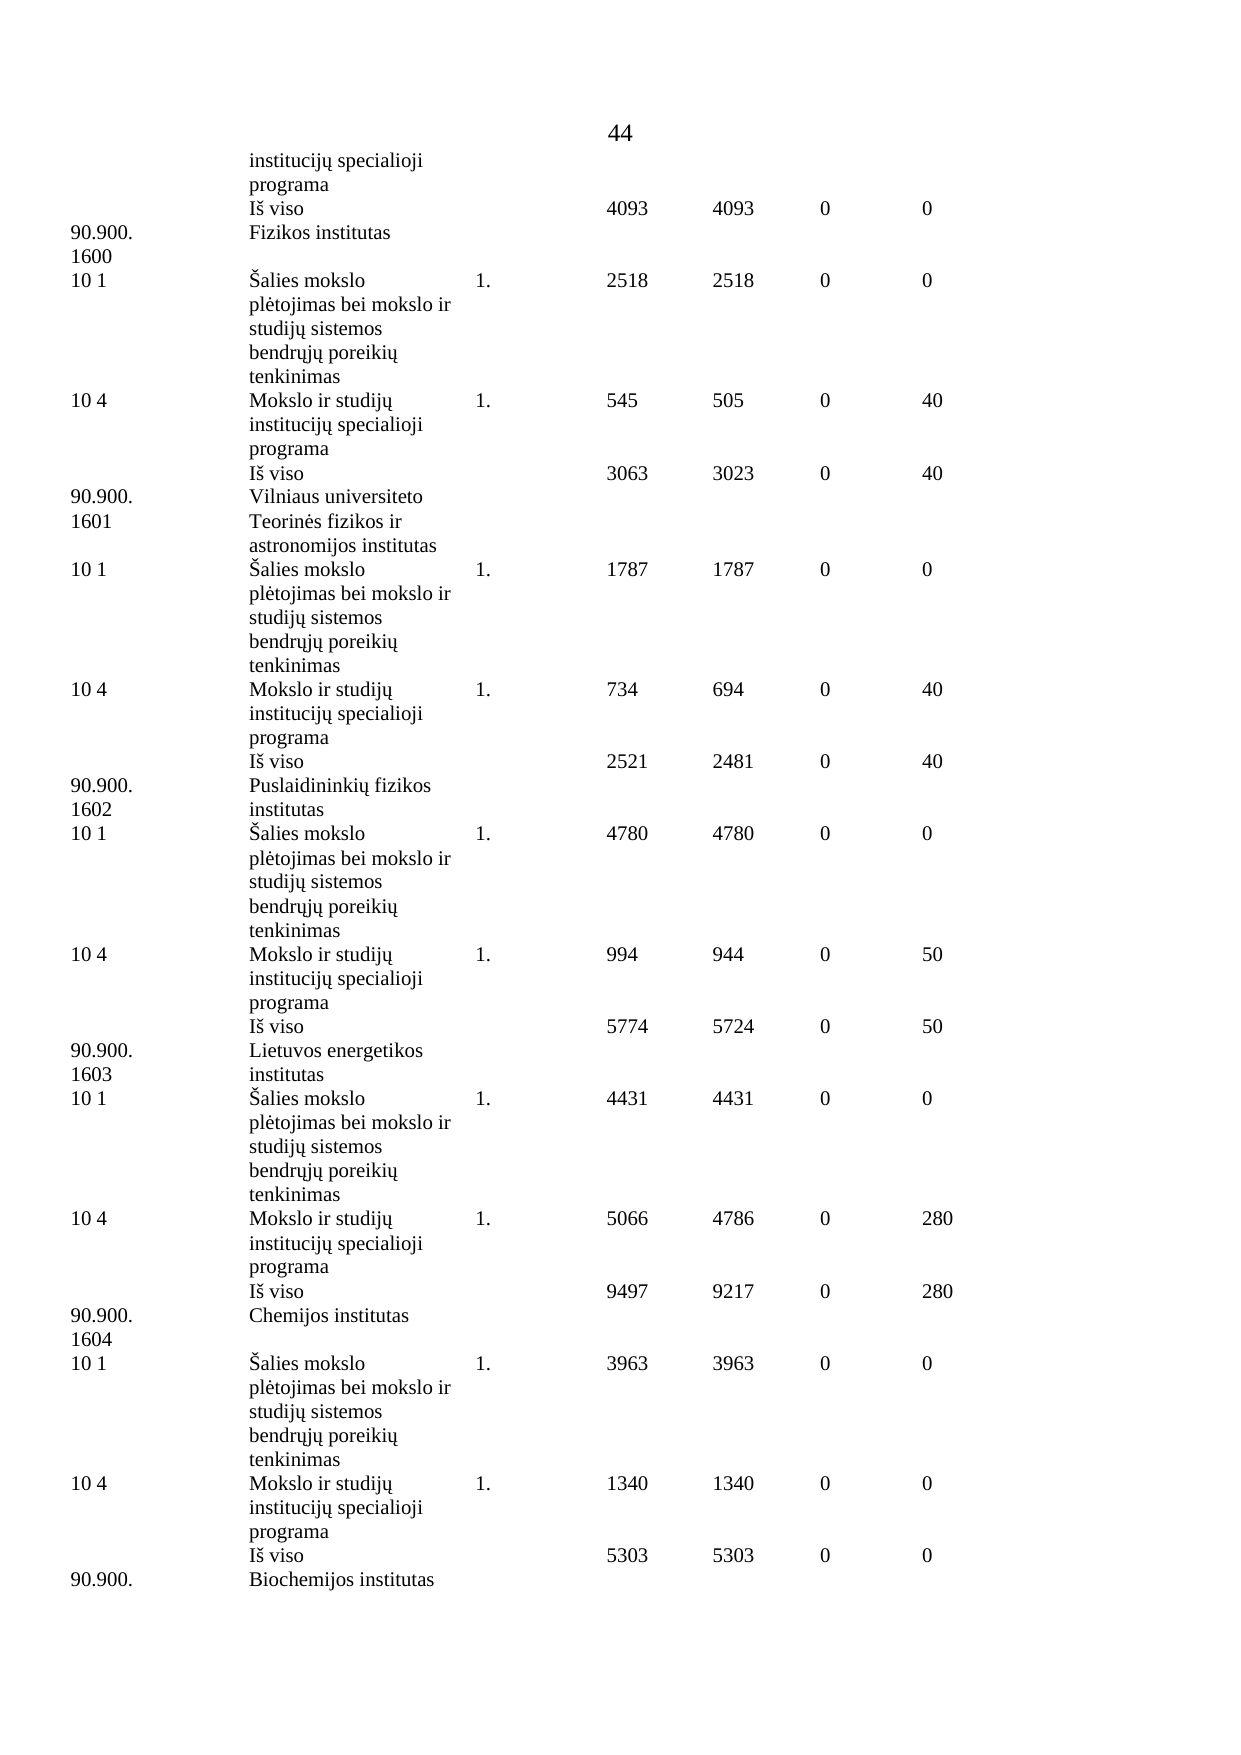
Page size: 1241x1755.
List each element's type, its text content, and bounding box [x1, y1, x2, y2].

table_cell [809, 773, 911, 797]
table_cell 2518 [701, 268, 809, 388]
table_cell Iš viso [238, 749, 464, 773]
table_cell Iš viso [238, 1279, 464, 1303]
table_cell [911, 244, 1064, 268]
table_cell 0 [911, 1543, 1064, 1567]
table_cell [911, 773, 1064, 797]
table_cell Chemijos institutas [238, 1303, 464, 1327]
table_cell 50 [911, 1014, 1064, 1038]
table_cell [911, 1062, 1064, 1086]
table_cell [238, 244, 464, 268]
table_cell institucijų specialioji programa [238, 148, 464, 196]
table_cell 0 [911, 1351, 1064, 1471]
table_cell [701, 1327, 809, 1351]
table_cell [911, 797, 1064, 821]
table_cell [238, 1327, 464, 1351]
table_cell [59, 1543, 238, 1567]
table_cell [701, 1038, 809, 1062]
table_cell Iš viso [238, 196, 464, 220]
table_cell 0 [911, 196, 1064, 220]
table_cell 1. [464, 1351, 595, 1471]
table_cell 90.900. [59, 220, 238, 244]
table_cell 1. [464, 942, 595, 1014]
table_cell [911, 509, 1064, 557]
table_cell 10 1 [59, 1086, 238, 1206]
table_cell 0 [809, 557, 911, 677]
table_cell Vilniaus universiteto [238, 485, 464, 508]
table_cell 1601 [59, 509, 238, 557]
table_cell [701, 1567, 809, 1591]
table_cell 3963 [701, 1351, 809, 1471]
table_cell Mokslo ir studijų institucijų specialioji programa [238, 677, 464, 749]
table_cell [464, 1014, 595, 1038]
table_cell [809, 1303, 911, 1327]
table_cell [464, 1062, 595, 1086]
table_cell 40 [911, 677, 1064, 749]
table_cell [911, 148, 1064, 196]
table_cell 1. [464, 1471, 595, 1543]
table_cell [701, 1062, 809, 1086]
table_cell 5774 [595, 1014, 701, 1038]
table_cell 734 [595, 677, 701, 749]
table_cell 0 [809, 1279, 911, 1303]
table_cell 505 [701, 388, 809, 460]
table_cell 0 [911, 268, 1064, 388]
table_cell 0 [911, 557, 1064, 677]
table_cell [595, 773, 701, 797]
table_cell 0 [809, 942, 911, 1014]
table_cell [464, 220, 595, 244]
table_cell Iš viso [238, 1543, 464, 1567]
table_cell 2518 [595, 268, 701, 388]
table_cell [595, 509, 701, 557]
table_cell 40 [911, 749, 1064, 773]
table_cell 1. [464, 268, 595, 388]
table_cell [595, 797, 701, 821]
table_cell [464, 797, 595, 821]
table_cell 10 4 [59, 1471, 238, 1543]
table_cell [595, 148, 701, 196]
table_cell [59, 1279, 238, 1303]
table_cell 1603 [59, 1062, 238, 1086]
table_cell [911, 1303, 1064, 1327]
table_cell 4431 [701, 1086, 809, 1206]
table_cell [464, 148, 595, 196]
table_cell 5303 [701, 1543, 809, 1567]
table_cell Šalies mokslo plėtojimas bei mokslo ir studijų sistemos bendrųjų poreikių tenkinimas [238, 1351, 464, 1471]
table_cell 1. [464, 821, 595, 942]
table_cell 1787 [595, 557, 701, 677]
table_cell [595, 1062, 701, 1086]
table_cell 0 [809, 821, 911, 942]
table_cell 4093 [595, 196, 701, 220]
table_cell 1787 [701, 557, 809, 677]
table_cell 40 [911, 388, 1064, 460]
table_cell [701, 220, 809, 244]
table_cell [809, 220, 911, 244]
table_cell [464, 1279, 595, 1303]
table_cell 1340 [595, 1471, 701, 1543]
table_cell Biochemijos institutas [238, 1567, 464, 1591]
table_cell 545 [595, 388, 701, 460]
table_cell [701, 485, 809, 508]
table_cell 0 [809, 1471, 911, 1543]
table_cell Mokslo ir studijų institucijų specialioji programa [238, 1471, 464, 1543]
table_cell 280 [911, 1206, 1064, 1278]
table_cell 90.900. [59, 773, 238, 797]
table_cell [59, 460, 238, 484]
table_cell 10 4 [59, 677, 238, 749]
table_cell 2481 [701, 749, 809, 773]
table_cell 0 [809, 1086, 911, 1206]
table_cell [595, 1303, 701, 1327]
table_cell [809, 509, 911, 557]
table_cell 3063 [595, 460, 701, 484]
table_cell 10 1 [59, 1351, 238, 1471]
table_cell [595, 1038, 701, 1062]
table_cell [809, 244, 911, 268]
table_cell 10 4 [59, 942, 238, 1014]
table_cell institutas [238, 1062, 464, 1086]
table_cell [464, 1327, 595, 1351]
table_cell 0 [809, 388, 911, 460]
table_cell [595, 244, 701, 268]
table_cell [911, 485, 1064, 508]
table_cell Mokslo ir studijų institucijų specialioji programa [238, 388, 464, 460]
table_cell 3023 [701, 460, 809, 484]
table_cell [809, 1567, 911, 1591]
table_cell [464, 1038, 595, 1062]
table_cell 5066 [595, 1206, 701, 1278]
table_cell 994 [595, 942, 701, 1014]
table_cell 90.900. [59, 485, 238, 508]
table_cell 1600 [59, 244, 238, 268]
table_cell 1. [464, 1206, 595, 1278]
table_cell Fizikos institutas [238, 220, 464, 244]
table_cell 1. [464, 557, 595, 677]
table_cell 9217 [701, 1279, 809, 1303]
table_cell 944 [701, 942, 809, 1014]
table_cell 0 [809, 196, 911, 220]
table_cell 0 [911, 1471, 1064, 1543]
table_cell [464, 1567, 595, 1591]
table_cell Iš viso [238, 1014, 464, 1038]
table_cell 5303 [595, 1543, 701, 1567]
table_cell [59, 196, 238, 220]
table_cell 90.900. [59, 1303, 238, 1327]
table_cell 0 [911, 821, 1064, 942]
table_cell [701, 244, 809, 268]
table_cell 90.900. [59, 1567, 238, 1591]
table_cell [809, 148, 911, 196]
table_cell [911, 1567, 1064, 1591]
table_cell 0 [809, 1543, 911, 1567]
table_cell 1. [464, 677, 595, 749]
table_cell 1604 [59, 1327, 238, 1351]
table_cell 4786 [701, 1206, 809, 1278]
table_cell 0 [809, 460, 911, 484]
table_cell [464, 244, 595, 268]
table_cell [701, 509, 809, 557]
table_cell 1. [464, 1086, 595, 1206]
table_cell 10 4 [59, 388, 238, 460]
table_cell Šalies mokslo plėtojimas bei mokslo ir studijų sistemos bendrųjų poreikių tenkinimas [238, 557, 464, 677]
table_cell [464, 1303, 595, 1327]
table_cell 3963 [595, 1351, 701, 1471]
table_cell [59, 749, 238, 773]
table_cell 0 [809, 268, 911, 388]
table_cell 50 [911, 942, 1064, 1014]
table_cell 10 1 [59, 557, 238, 677]
table_cell [911, 220, 1064, 244]
table_cell [595, 485, 701, 508]
table_cell 10 1 [59, 821, 238, 942]
table_cell 4780 [595, 821, 701, 942]
table_cell Lietuvos energetikos [238, 1038, 464, 1062]
table_cell Šalies mokslo plėtojimas bei mokslo ir studijų sistemos bendrųjų poreikių tenkinimas [238, 821, 464, 942]
table_cell 0 [809, 677, 911, 749]
table_cell 0 [809, 749, 911, 773]
table_cell Šalies mokslo plėtojimas bei mokslo ir studijų sistemos bendrųjų poreikių tenkinimas [238, 268, 464, 388]
table_cell 5724 [701, 1014, 809, 1038]
table_cell [595, 1567, 701, 1591]
table_cell [464, 485, 595, 508]
table_cell Mokslo ir studijų institucijų specialioji programa [238, 1206, 464, 1278]
table_cell Iš viso [238, 460, 464, 484]
table_cell [701, 797, 809, 821]
table_cell 90.900. [59, 1038, 238, 1062]
table_cell [595, 220, 701, 244]
table_cell 1340 [701, 1471, 809, 1543]
table_cell [59, 148, 238, 196]
table_cell 9497 [595, 1279, 701, 1303]
table_cell 10 1 [59, 268, 238, 388]
table_cell [809, 1038, 911, 1062]
table_cell [59, 1014, 238, 1038]
table_cell [464, 1543, 595, 1567]
table_cell 40 [911, 460, 1064, 484]
table_cell [701, 148, 809, 196]
table_cell [464, 196, 595, 220]
table_cell [595, 1327, 701, 1351]
table_cell 10 4 [59, 1206, 238, 1278]
table_cell [809, 797, 911, 821]
table_cell 4431 [595, 1086, 701, 1206]
table_cell [464, 749, 595, 773]
table_cell institutas [238, 797, 464, 821]
table_cell [911, 1327, 1064, 1351]
table_cell 0 [911, 1086, 1064, 1206]
table_cell [809, 485, 911, 508]
table_cell 4093 [701, 196, 809, 220]
table_cell 4780 [701, 821, 809, 942]
table_cell Šalies mokslo plėtojimas bei mokslo ir studijų sistemos bendrųjų poreikių tenkinimas [238, 1086, 464, 1206]
table_cell 694 [701, 677, 809, 749]
table_cell 0 [809, 1014, 911, 1038]
table_cell 0 [809, 1351, 911, 1471]
table_cell [464, 509, 595, 557]
table_cell 1602 [59, 797, 238, 821]
table_cell Puslaidininkių fizikos [238, 773, 464, 797]
table_cell 280 [911, 1279, 1064, 1303]
table_cell 0 [809, 1206, 911, 1278]
table_cell [809, 1327, 911, 1351]
table_cell [911, 1038, 1064, 1062]
table_cell [701, 1303, 809, 1327]
table_cell Mokslo ir studijų institucijų specialioji programa [238, 942, 464, 1014]
table_cell 2521 [595, 749, 701, 773]
table_cell [701, 773, 809, 797]
table_cell [809, 1062, 911, 1086]
table_cell Teorinės fizikos ir astronomijos institutas [238, 509, 464, 557]
table_cell 1. [464, 388, 595, 460]
table_cell [464, 773, 595, 797]
table_cell [464, 460, 595, 484]
